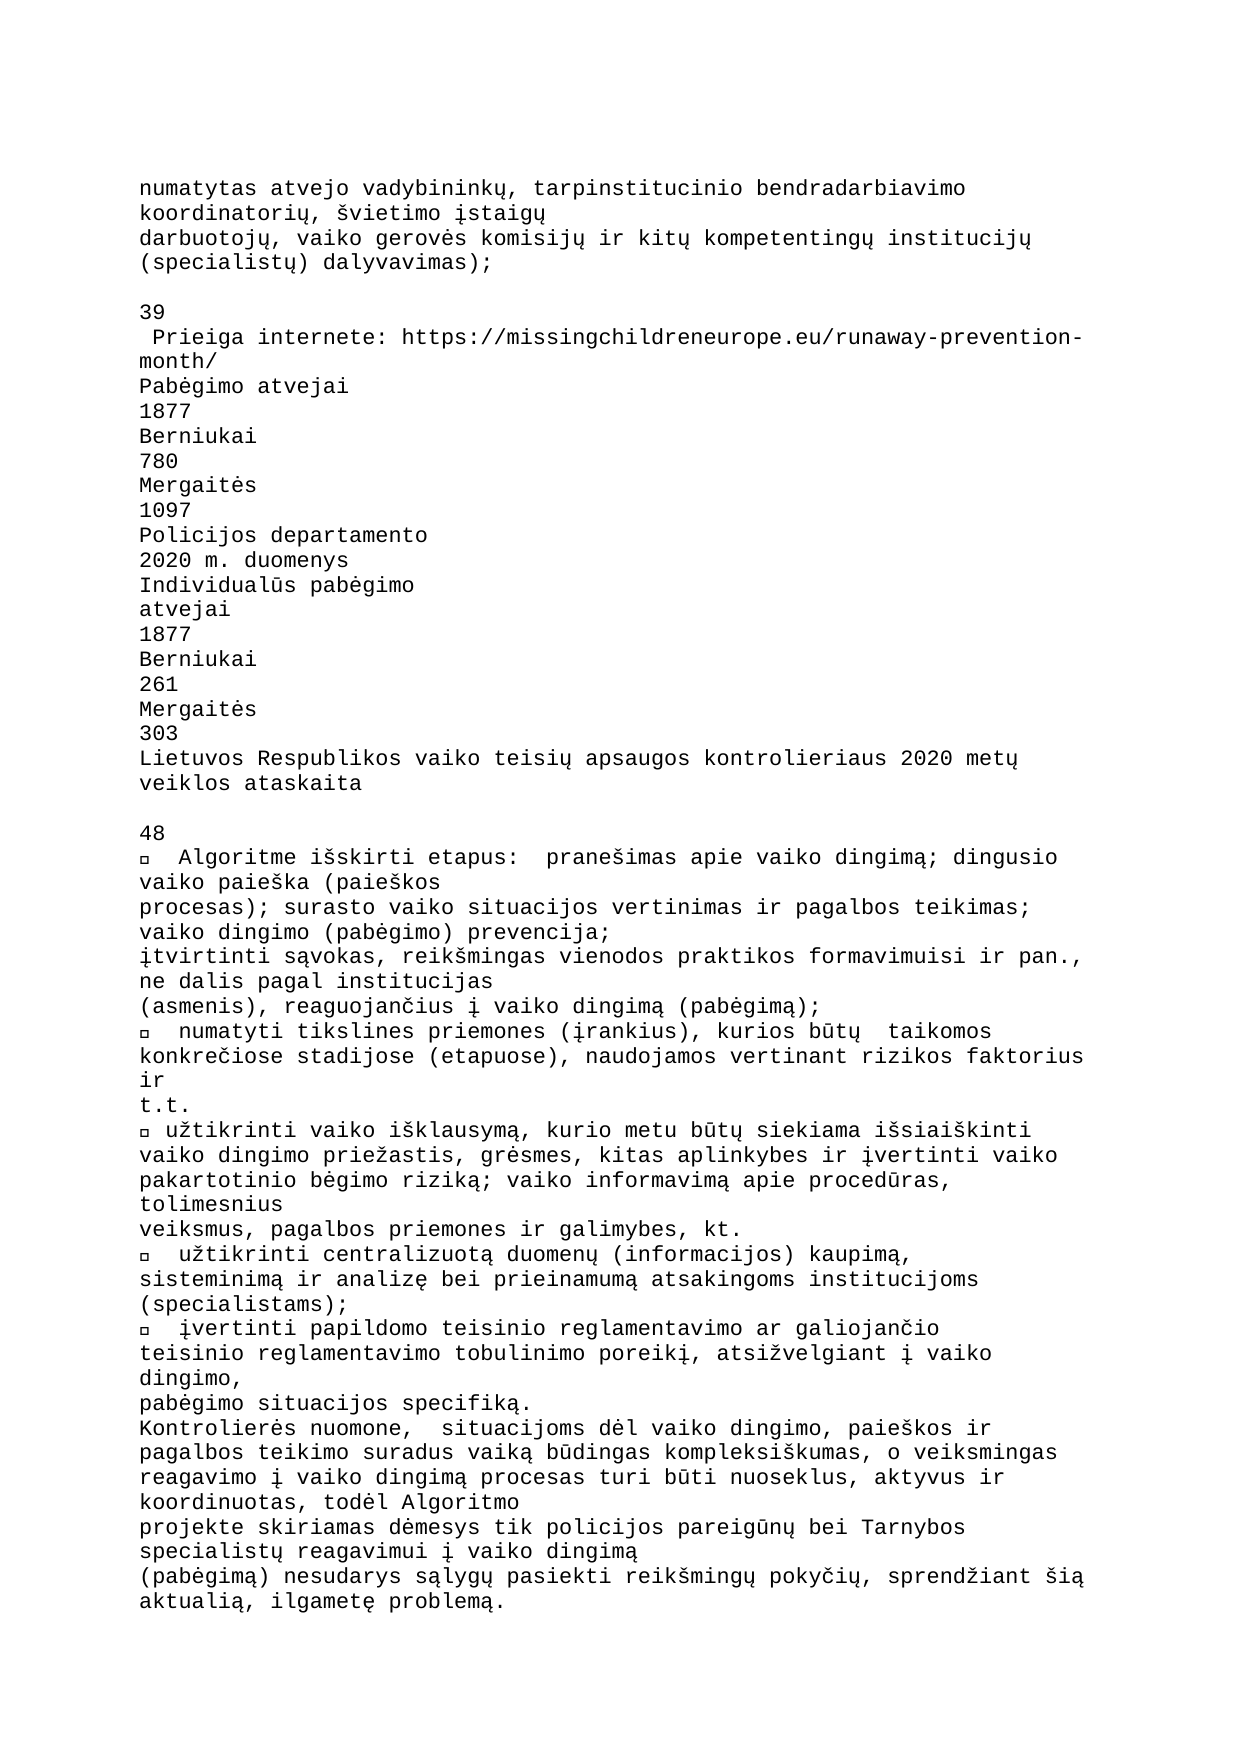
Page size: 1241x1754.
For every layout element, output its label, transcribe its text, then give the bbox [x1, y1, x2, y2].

text Policijos departamento [139, 524, 1101, 549]
text 39 [139, 301, 1101, 326]
text 48 [139, 822, 1101, 847]
text 303 [139, 723, 1101, 747]
text įtvirtinti sąvokas, reikšmingas vienodos praktikos formavimuisi ir pan., ne dalis pagal institucijas [139, 946, 1101, 995]
text vaiko dingimo priežastis, grėsmes, kitas aplinkybes ir įvertinti vaiko [139, 1144, 1101, 1169]
text konkrečiose stadijose (etapuose), naudojamos vertinant rizikos faktorius ir [139, 1045, 1101, 1094]
text veiksmus, pagalbos priemones ir galimybes, kt. [139, 1218, 1101, 1243]
text 1877 [139, 400, 1101, 425]
text Kontrolierės nuomone, situacijoms dėl vaiko dingimo, paieškos ir [139, 1417, 1101, 1442]
text procesas); surasto vaiko situacijos vertinimas ir pagalbos teikimas; vaiko dingimo (pabėgimo) prevencija; [139, 896, 1101, 946]
text darbuotojų, vaiko gerovės komisijų ir kitų kompetentingų institucijų (specialistų) dalyvavimas); [139, 227, 1101, 276]
text  įvertinti papildomo teisinio reglamentavimo ar galiojančio [139, 1318, 1101, 1342]
text projekte skiriamas dėmesys tik policijos pareigūnų bei Tarnybos specialistų reagavimui į vaiko dingimą [139, 1516, 1101, 1566]
text Mergaitės [139, 475, 1101, 499]
text  numatyti tikslines priemones (įrankius), kurios būtų taikomos [139, 1020, 1101, 1045]
text numatytas atvejo vadybininkų, tarpinstitucinio bendradarbiavimo koordinatorių, švietimo įstaigų [139, 177, 1101, 227]
text pabėgimo situacijos specifiką. [139, 1392, 1101, 1417]
text Individualūs pabėgimo [139, 574, 1101, 599]
text Berniukai [139, 648, 1101, 673]
text pakartotinio bėgimo riziką; vaiko informavimą apie procedūras, tolimesnius [139, 1169, 1101, 1218]
text 261 [139, 673, 1101, 698]
text pagalbos teikimo suradus vaiką būdingas kompleksiškumas, o veiksmingas [139, 1442, 1101, 1466]
text t.t. [139, 1094, 1101, 1119]
text 1877 [139, 623, 1101, 648]
text Prieiga internete: https://missingchildreneurope.eu/runaway-prevention-month/ [139, 326, 1101, 376]
text sisteminimą ir analizę bei prieinamumą atsakingoms institucijoms [139, 1268, 1101, 1293]
text (asmenis), reaguojančius į vaiko dingimą (pabėgimą); [139, 995, 1101, 1020]
text  užtikrinti vaiko išklausymą, kurio metu būtų siekiama išsiaiškinti [139, 1119, 1101, 1144]
text 780 [139, 450, 1101, 475]
text Pabėgimo atvejai [139, 376, 1101, 400]
text  užtikrinti centralizuotą duomenų (informacijos) kaupimą, [139, 1243, 1101, 1268]
text (specialistams); [139, 1293, 1101, 1318]
text atvejai [139, 599, 1101, 623]
text 1097 [139, 499, 1101, 524]
text Lietuvos Respublikos vaiko teisių apsaugos kontrolieriaus 2020 metų veiklos ataskaita [139, 747, 1101, 797]
text 2020 m. duomenys [139, 549, 1101, 574]
text Mergaitės [139, 698, 1101, 723]
text (pabėgimą) nesudarys sąlygų pasiekti reikšmingų pokyčių, sprendžiant šią aktualią, ilgametę problemą. [139, 1566, 1101, 1615]
text Berniukai [139, 425, 1101, 450]
text  Algoritme išskirti etapus: pranešimas apie vaiko dingimą; dingusio vaiko paieška (paieškos [139, 847, 1101, 896]
text reagavimo į vaiko dingimą procesas turi būti nuoseklus, aktyvus ir koordinuotas, todėl Algoritmo [139, 1466, 1101, 1516]
text teisinio reglamentavimo tobulinimo poreikį, atsižvelgiant į vaiko dingimo, [139, 1342, 1101, 1392]
